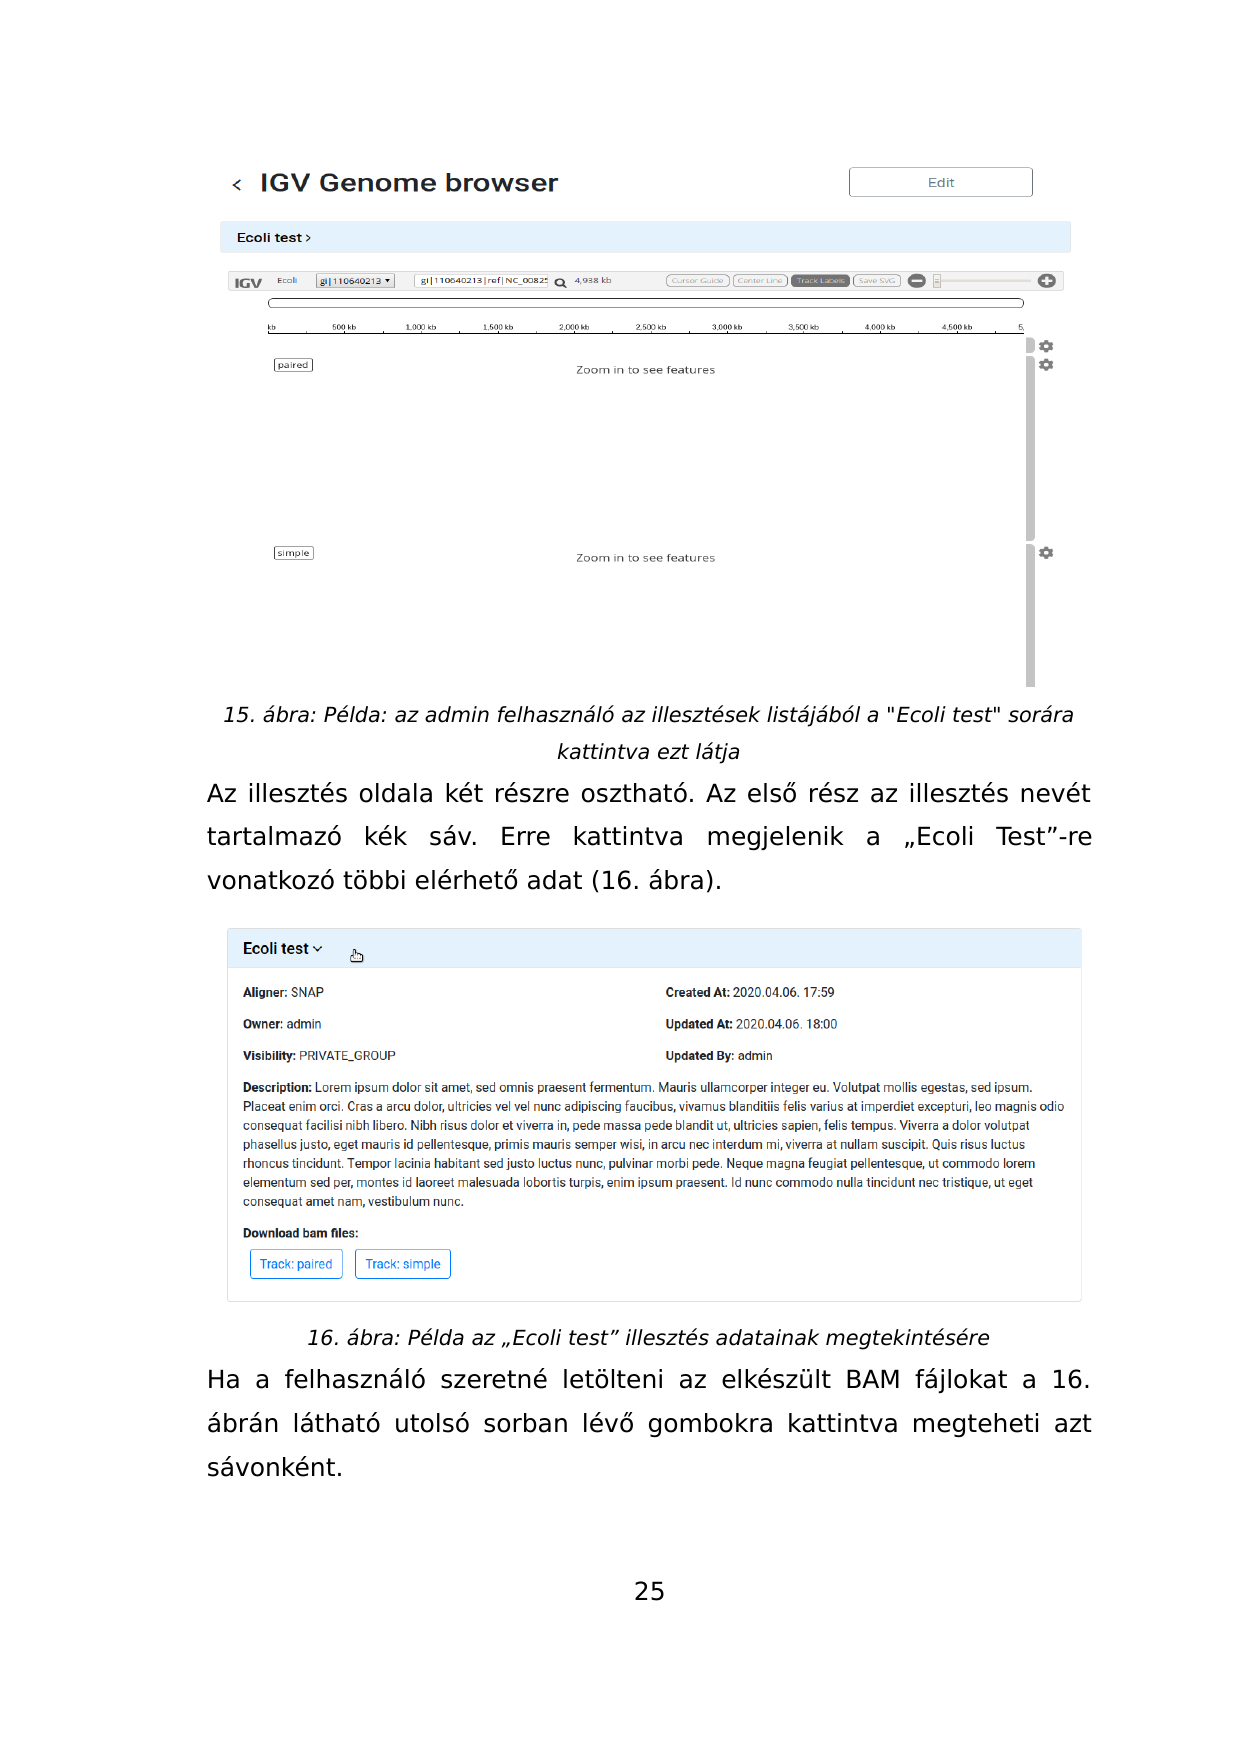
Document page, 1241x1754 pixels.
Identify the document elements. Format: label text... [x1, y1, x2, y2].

text 16. ábra: Példa az „Ecoli test” illesztés adatainak megtekintésére [207, 1310, 1093, 1351]
picture [206, 159, 1093, 687]
text Az illesztés oldala két részre osztható. Az első rész az illesztés nevét tartalmazó kék sáv. Erre kattintva megjelenik a „Ecoli Test”-re vonatkozó többi elérhető adat (16. ábra). [207, 764, 1093, 895]
text Ha a felhasználó szeretné letölteni az elkészült BAM fájlokat a 16. ábrán látható utolsó sorban lévő gombokra kattintva megteheti azt sávonként. [207, 1351, 1093, 1482]
text 15. ábra: Példa: az admin felhasználó az illesztések listájából a "Ecoli test" sorára kattintva ezt látja [207, 687, 1093, 764]
text [207, 148, 1093, 159]
picture [206, 918, 1093, 1310]
